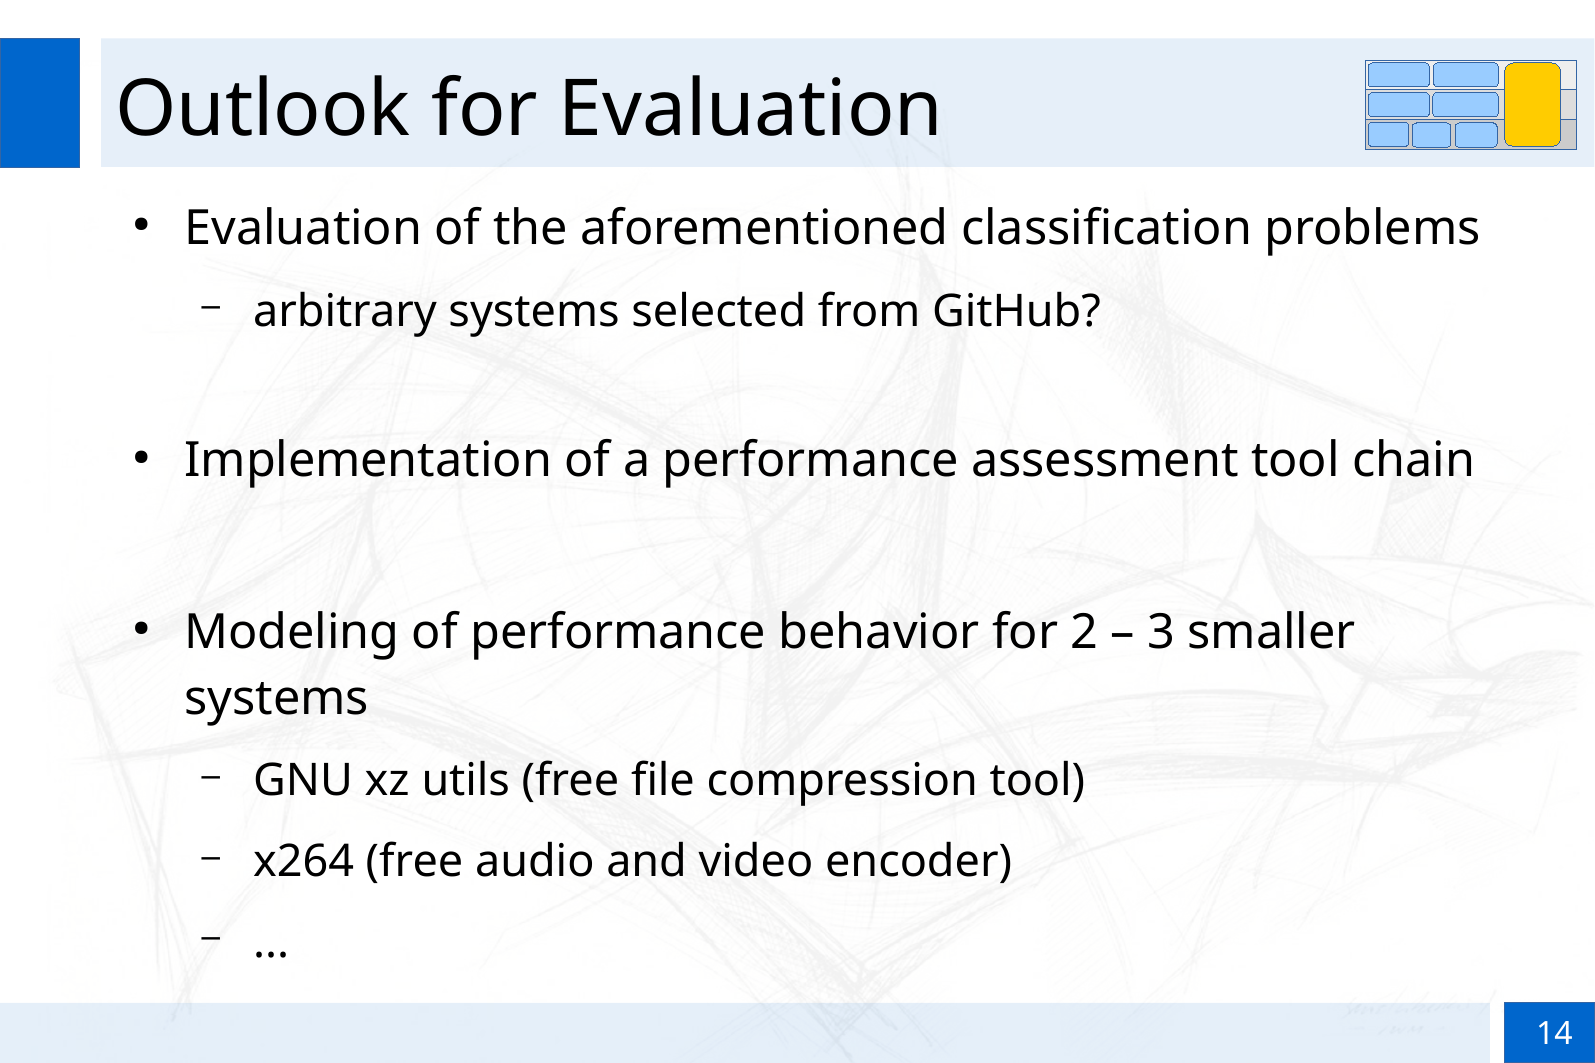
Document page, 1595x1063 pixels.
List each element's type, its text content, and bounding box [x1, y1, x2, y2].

text_box [1365, 60, 1577, 150]
title Outlook for Evaluation [115, 42, 1515, 168]
list Evaluation of the aforementioned classification problems arbitrary systems selected from GitHub? Implementation of a performance assessment tool chain Modeling of performance behavior for 2 – 3 smaller systems GNU xz utils (free file compression tool) x264 (free audio and video encoder) ... [115, 192, 1515, 978]
